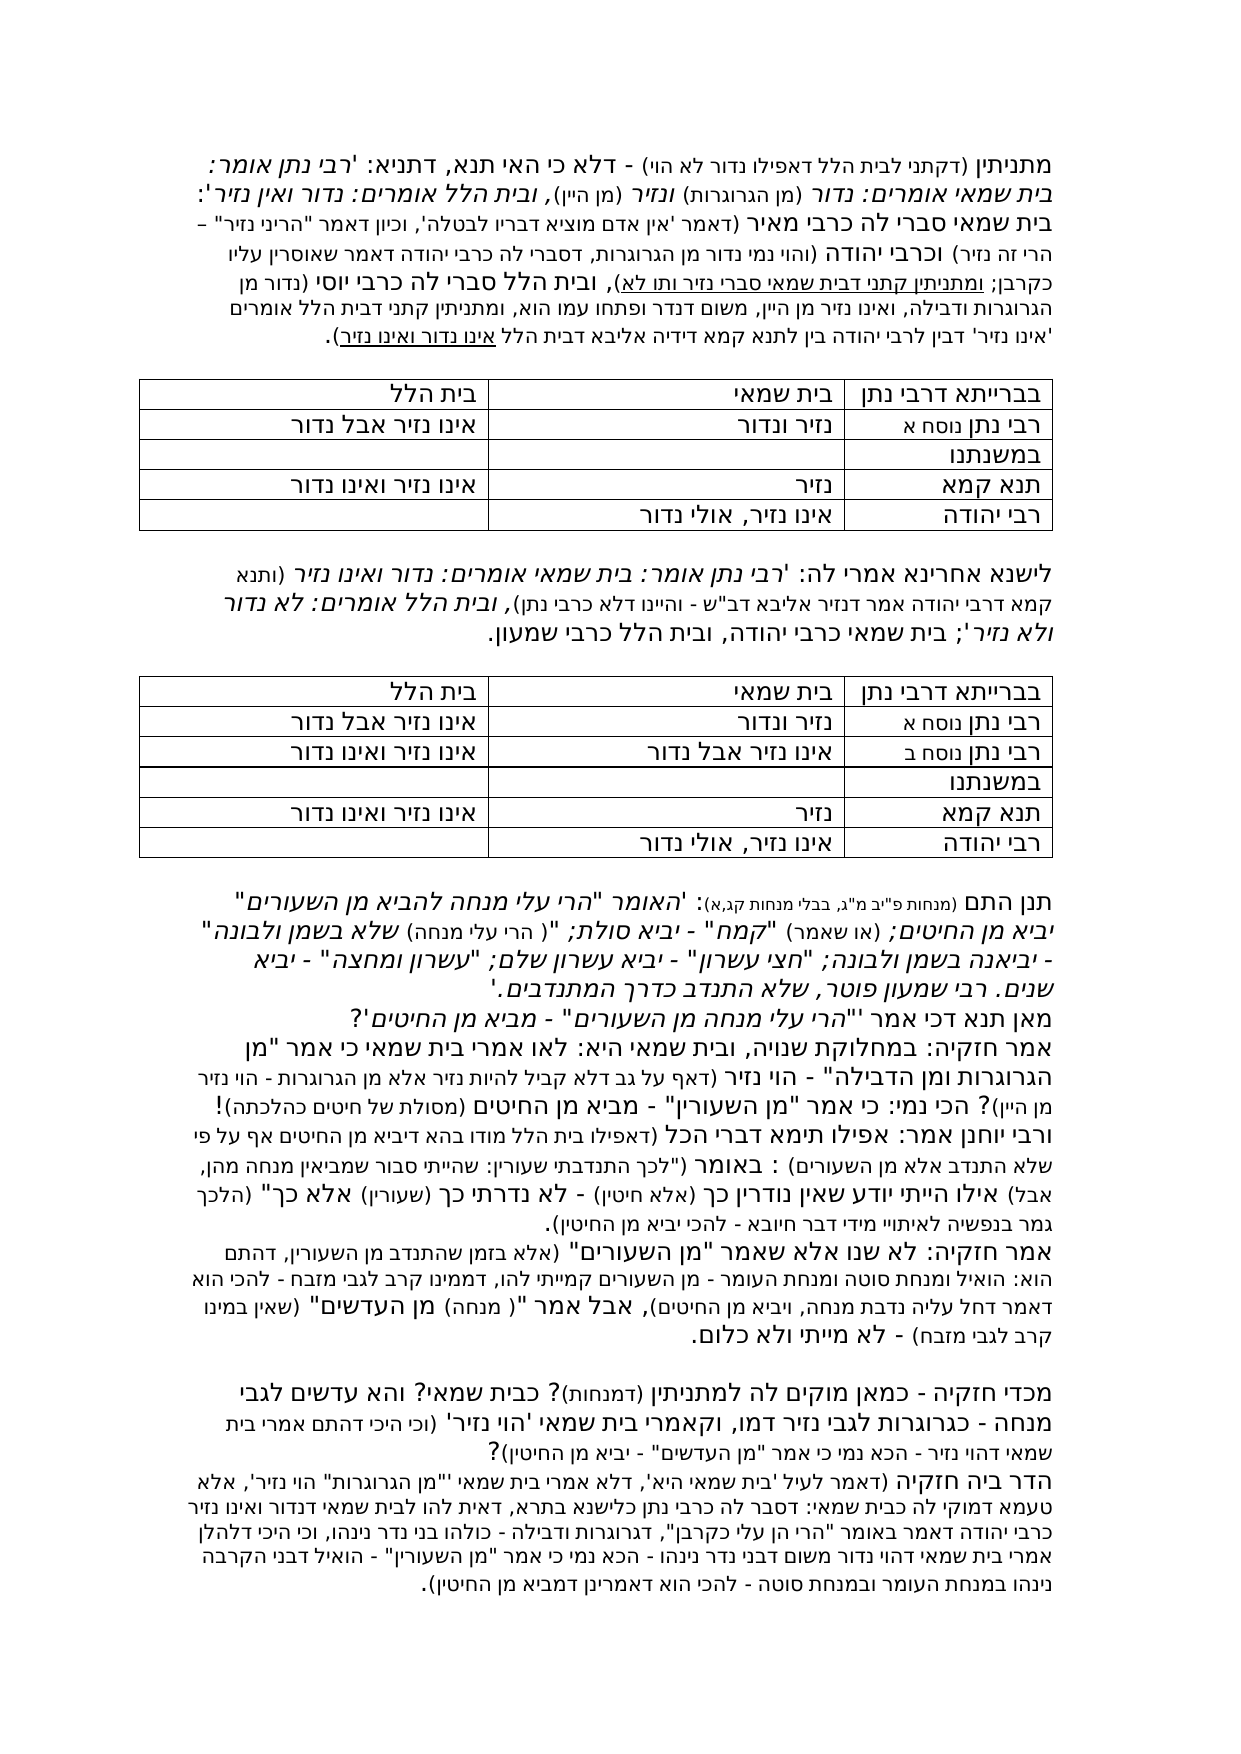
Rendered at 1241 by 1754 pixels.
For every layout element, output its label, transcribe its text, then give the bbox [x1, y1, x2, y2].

table_cell אינו נזיר אבל נדור [140, 410, 488, 439]
table_cell אינו נזיר, אולי נדור [489, 500, 844, 529]
text תנן התם (מנחות פ"יב מ"ג, בבלי מנחות קג,א): 'האומר "הרי עלי מנחה להביא מן השעורים" יביא מן החיטים; (או שאמר) "קמח" - יביא סולת; "( הרי עלי מנחה) שלא בשמן ולבונה" - יביאנה בשמן ולבונה; "חצי עשרון" - יביא עשרון שלם; "עשרון ומחצה" - יביא שנים. רבי שמעון פוטר, שלא התנדב כדרך המתנדבים.' [187, 887, 1053, 1004]
table_cell במשנתנו [845, 768, 1052, 797]
table_cell אינו נזיר ואינו נדור [140, 470, 488, 499]
text הדר ביה חזקיה (דאמר לעיל 'בית שמאי היא', דלא אמרי בית שמאי '"מן הגרוגרות" הוי נזיר', אלא טעמא דמוקי לה כבית שמאי: דסבר לה כרבי נתן כלישנא בתרא, דאית להו לבית שמאי דנדור ואינו נזיר כרבי יהודה דאמר באומר "הרי הן עלי כקרבן", דגרוגרות ודבילה - כולהו בני נדר נינהו, וכי היכי דלהלן אמרי בית שמאי דהוי נדור משום דבני נדר נינהו - הכא נמי כי אמר "מן השעורין" - הואיל דבני הקרבה נינהו במנחת העומר ובמנחת סוטה - להכי הוא דאמרינן דמביא מן החיטין). [187, 1466, 1053, 1597]
table_cell רבי נתן נוסח ב [845, 737, 1052, 766]
text מכדי חזקיה - כמאן מוקים לה למתניתין (דמנחות)? כבית שמאי? והא עדשים לגבי מנחה - כגרוגרות לגבי נזיר דמו, וקאמרי בית שמאי 'הוי נזיר' (וכי היכי דהתם אמרי בית שמאי דהוי נזיר - הכא נמי כי אמר "מן העדשים" - יביא מן החיטין)? [187, 1378, 1053, 1466]
table_header בית הלל [140, 677, 488, 706]
text אמר חזקיה: במחלוקת שנויה, ובית שמאי היא: לאו אמרי בית שמאי כי אמר "מן הגרוגרות ומן הדבילה" - הוי נזיר (דאף על גב דלא קביל להיות נזיר אלא מן הגרוגרות - הוי נזיר מן היין)? הכי נמי: כי אמר "מן השעורין" - מביא מן החיטים (מסולת של חיטים כהלכתה)! [187, 1033, 1053, 1121]
table_cell [489, 440, 844, 469]
text אמר חזקיה: לא שנו אלא שאמר "מן השעורים" (אלא בזמן שהתנדב מן השעורין, דהתם הוא: הואיל ומנחת סוטה ומנחת העומר - מן השעורים קמייתי להו, דממינו קרב לגבי מזבח - להכי הוא דאמר דחל עליה נדבת מנחה, ויביא מן החיטים), אבל אמר "( מנחה) מן העדשים" (שאין במינו קרב לגבי מזבח) - לא מייתי ולא כלום. [187, 1238, 1053, 1350]
text מתניתין (דקתני לבית הלל דאפילו נדור לא הוי) - דלא כי האי תנא, דתניא: 'רבי נתן אומר: בית שמאי אומרים: נדור (מן הגרוגרות) ונזיר (מן היין), ובית הלל אומרים: נדור ואין נזיר': בית שמאי סברי לה כרבי מאיר (דאמר 'אין אדם מוציא דבריו לבטלה', וכיון דאמר "הריני נזיר" – הרי זה נזיר) וכרבי יהודה (והוי נמי נדור מן הגרוגרות, דסברי לה כרבי יהודה דאמר שאוסרין עליו כקרבן; ומתניתין קתני דבית שמאי סברי נזיר ותו לא), ובית הלל סברי לה כרבי יוסי (נדור מן הגרוגרות ודבילה, ואינו נזיר מן היין, משום דנדר ופתחו עמו הוא, ומתניתין קתני דבית הלל אומרים 'אינו נזיר' דבין לרבי יהודה בין לתנא קמא דידיה אליבא דבית הלל אינו נדור ואינו נזיר). [187, 150, 1053, 350]
table_cell נזיר ונדור [489, 707, 844, 736]
table_header בית שמאי [489, 380, 844, 409]
table_cell [140, 828, 488, 857]
table_cell רבי יהודה [845, 500, 1052, 529]
table_cell נזיר [489, 798, 844, 827]
table_cell נזיר ונדור [489, 410, 844, 439]
table_header בית שמאי [489, 677, 844, 706]
text מאן תנא דכי אמר '"הרי עלי מנחה מן השעורים" - מביא מן החיטים'? [187, 1004, 1053, 1033]
table_cell אינו נזיר ואינו נדור [140, 798, 488, 827]
table_cell תנא קמא [845, 798, 1052, 827]
table_cell נזיר [489, 470, 844, 499]
table_header בברייתא דרבי נתן [845, 677, 1052, 706]
table_header בית הלל [140, 380, 488, 409]
table_cell [140, 768, 488, 797]
table_cell [140, 500, 488, 529]
table_cell אינו נזיר אבל נדור [489, 737, 844, 766]
table_cell רבי יהודה [845, 828, 1052, 857]
table_cell [489, 768, 844, 797]
text לישנא אחרינא אמרי לה: 'רבי נתן אומר: בית שמאי אומרים: נדור ואינו נזיר (ותנא קמא דרבי יהודה אמר דנזיר אליבא דב"ש - והיינו דלא כרבי נתן), ובית הלל אומרים: לא נדור ולא נזיר'; בית שמאי כרבי יהודה, ובית הלל כרבי שמעון. [187, 559, 1053, 647]
table_header בברייתא דרבי נתן [845, 380, 1052, 409]
table_cell [140, 440, 488, 469]
table_cell במשנתנו [845, 440, 1052, 469]
table_cell תנא קמא [845, 470, 1052, 499]
table_cell אינו נזיר ואינו נדור [140, 737, 488, 766]
table_cell רבי נתן נוסח א [845, 410, 1052, 439]
text ורבי יוחנן אמר: אפילו תימא דברי הכל (דאפילו בית הלל מודו בהא דיביא מן החיטים אף על פי שלא התנדב אלא מן השעורים) : באומר ("לכך התנדבתי שעורין: שהייתי סבור שמביאין מנחה מהן, אבל) אילו הייתי יודע שאין נודרין כך (אלא חיטין) - לא נדרתי כך (שעורין) אלא כך" (הלכך גמר בנפשיה לאיתויי מידי דבר חיובא - להכי יביא מן החיטין). [187, 1121, 1053, 1238]
table_cell רבי נתן נוסח א [845, 707, 1052, 736]
table_cell אינו נזיר, אולי נדור [489, 828, 844, 857]
table_cell אינו נזיר אבל נדור [140, 707, 488, 736]
